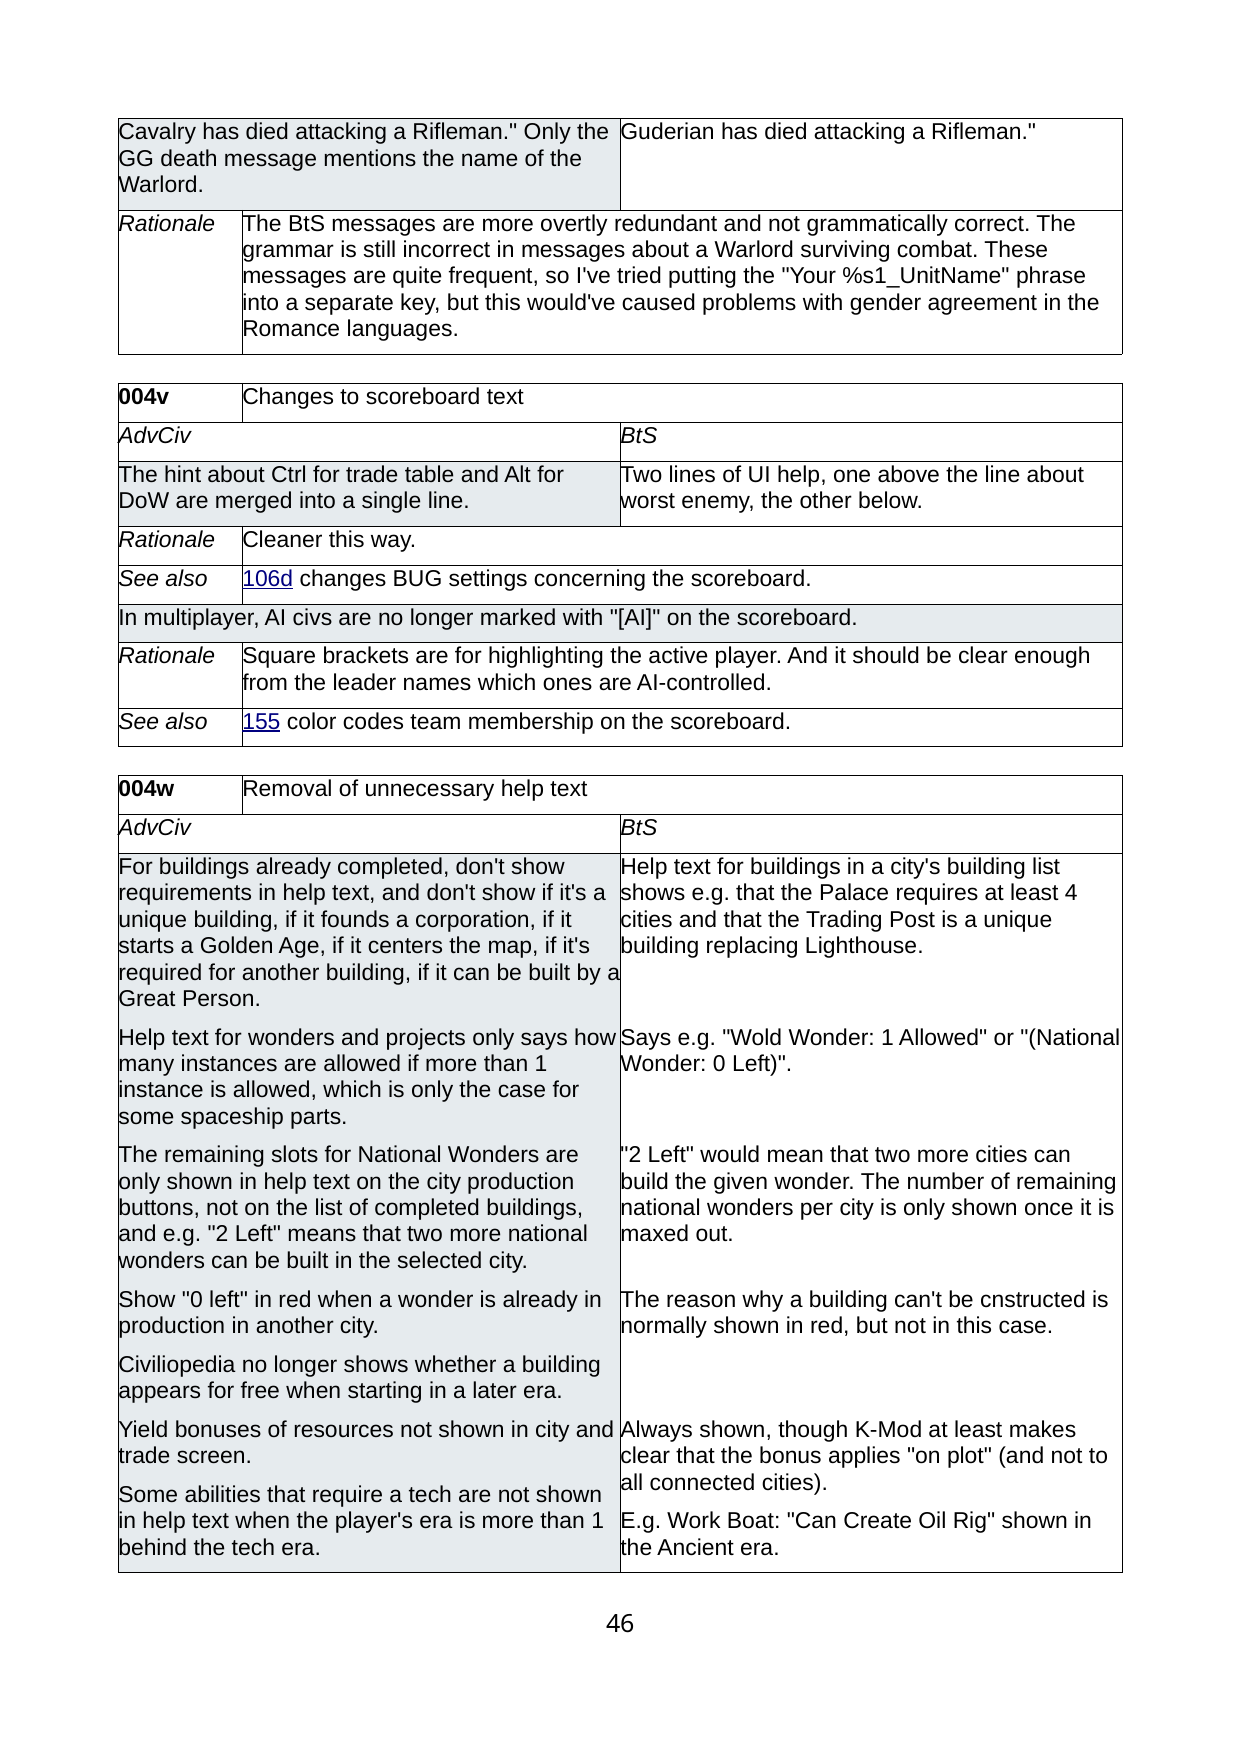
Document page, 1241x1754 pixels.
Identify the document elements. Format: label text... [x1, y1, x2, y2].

table_cell See also [119, 566, 242, 603]
table_cell Guderian has died attacking a Rifleman." [621, 119, 1122, 210]
table_cell Two lines of UI help, one above the line about worst enemy, the other below. [621, 462, 1122, 526]
table_cell 155 color codes team membership on the scoreboard. [243, 709, 1122, 746]
table_cell The BtS messages are more overtly redundant and not grammatically correct. The grammar is still incorrect in messages about a Warlord surviving combat. These messages are quite frequent, so I've tried putting the "Your %s1_UnitName" phrase into a separate key, but this would've caused problems with gender agreement in the Romance languages. [243, 211, 1122, 354]
table_cell Cavalry has died attacking a Rifleman." Only the GG death message mentions the name of the Warlord. [119, 119, 620, 210]
table_cell 106d changes BUG settings concerning the scoreboard. [243, 566, 1122, 603]
table_cell In multiplayer, AI civs are no longer marked with "[AI]" on the scoreboard. [119, 605, 1122, 642]
table_cell AdvCiv [119, 423, 620, 461]
table_cell Cleaner this way. [243, 527, 1122, 564]
table_cell For buildings already completed, don't show requirements in help text, and don't show if it's a unique building, if it founds a corporation, if it starts a Golden Age, if it centers the map, if it's required for another building, if it can be built by a Great Person. Help text for wonders and projects only says how many instances are allowed if more than 1 instance is allowed, which is only the case for some spaceship parts. The remaining slots for National Wonders are only shown in help text on the city production buttons, not on the list of completed buildings, and e.g. "2 Left" means that two more national wonders can be built in the selected city. Show "0 left" in red when a wonder is already in production in another city. Civiliopedia no longer shows whether a building appears for free when starting in a later era. Yield bonuses of resources not shown in city and trade screen. Some abilities that require a tech are not shown in help text when the player's era is more than 1 behind the tech era. [119, 854, 620, 1572]
table_header Removal of unnecessary help text [243, 776, 1122, 814]
table_cell Square brackets are for highlighting the active player. And it should be clear enough from the leader names which ones are AI-controlled. [243, 643, 1122, 707]
table_cell Rationale [119, 211, 242, 354]
table_cell See also [119, 709, 242, 746]
table_header 004w [119, 776, 242, 814]
table_cell AdvCiv [119, 815, 620, 853]
table_cell Rationale [119, 527, 242, 564]
table_cell Help text for buildings in a city's building list shows e.g. that the Palace requires at least 4 cities and that the Trading Post is a unique building replacing Lighthouse. Says e.g. "Wold Wonder: 1 Allowed" or "(National Wonder: 0 Left)". "2 Left" would mean that two more cities can build the given wonder. The number of remaining national wonders per city is only shown once it is maxed out. The reason why a building can't be cnstructed is normally shown in red, but not in this case. Always shown, though K-Mod at least makes clear that the bonus applies "on plot" (and not to all connected cities). E.g. Work Boat: "Can Create Oil Rig" shown in the Ancient era. [621, 854, 1122, 1572]
table_header Changes to scoreboard text [243, 384, 1122, 422]
table_cell The hint about Ctrl for trade table and Alt for DoW are merged into a single line. [119, 462, 620, 526]
table_header 004v [119, 384, 242, 422]
table_cell BtS [621, 815, 1122, 853]
table_cell BtS [621, 423, 1122, 461]
table_cell Rationale [119, 643, 242, 707]
